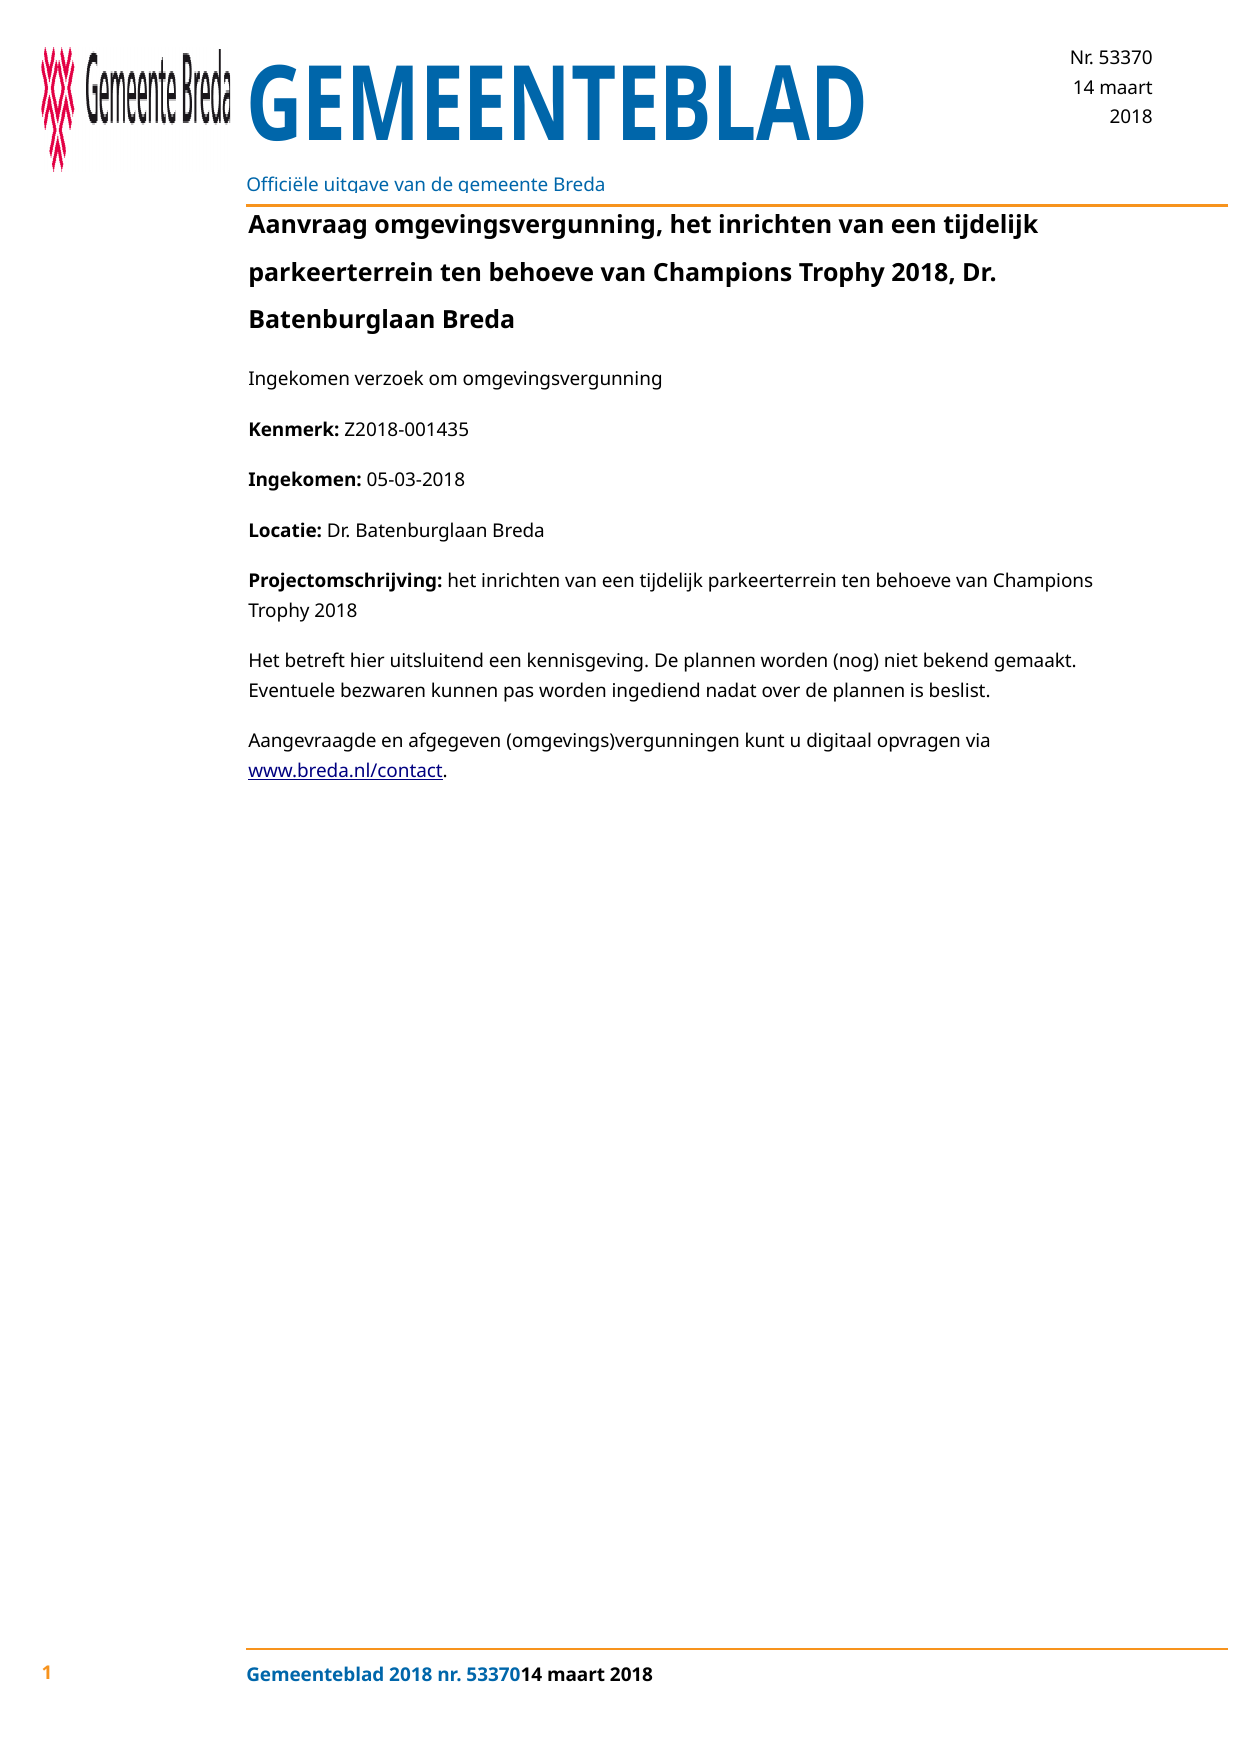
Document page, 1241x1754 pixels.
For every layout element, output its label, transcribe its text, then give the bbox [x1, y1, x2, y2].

text Aanvraag omgevingsvergunning, het inrichten van een tijdelijk parkeerterrein ten behoeve van Champions Trophy 2018, Dr. Batenburglaan Breda [248, 207, 1152, 336]
text Het betreft hier uitsluitend een kennisgeving. De plannen worden (nog) niet bekend gemaakt. Eventuele bezwaren kunnen pas worden ingediend nadat over de plannen is beslist. [248, 647, 1152, 702]
picture [41, 47, 231, 172]
text Aangevraagde en afgegeven (omgevings)vergunningen kunt u digitaal opvragen via www.breda.nl/contact. [248, 727, 1152, 782]
text Projectomschrijving: het inrichten van een tijdelijk parkeerterrein ten behoeve van Champions Trophy 2018 [248, 567, 1152, 622]
text Locatie: Dr. Batenburglaan Breda [248, 517, 1152, 542]
text Ingekomen verzoek om omgevingsvergunning [248, 366, 1152, 391]
text Kenmerk: Z2018-001435 [248, 416, 1152, 442]
text Ingekomen: 05-03-2018 [248, 466, 1152, 492]
